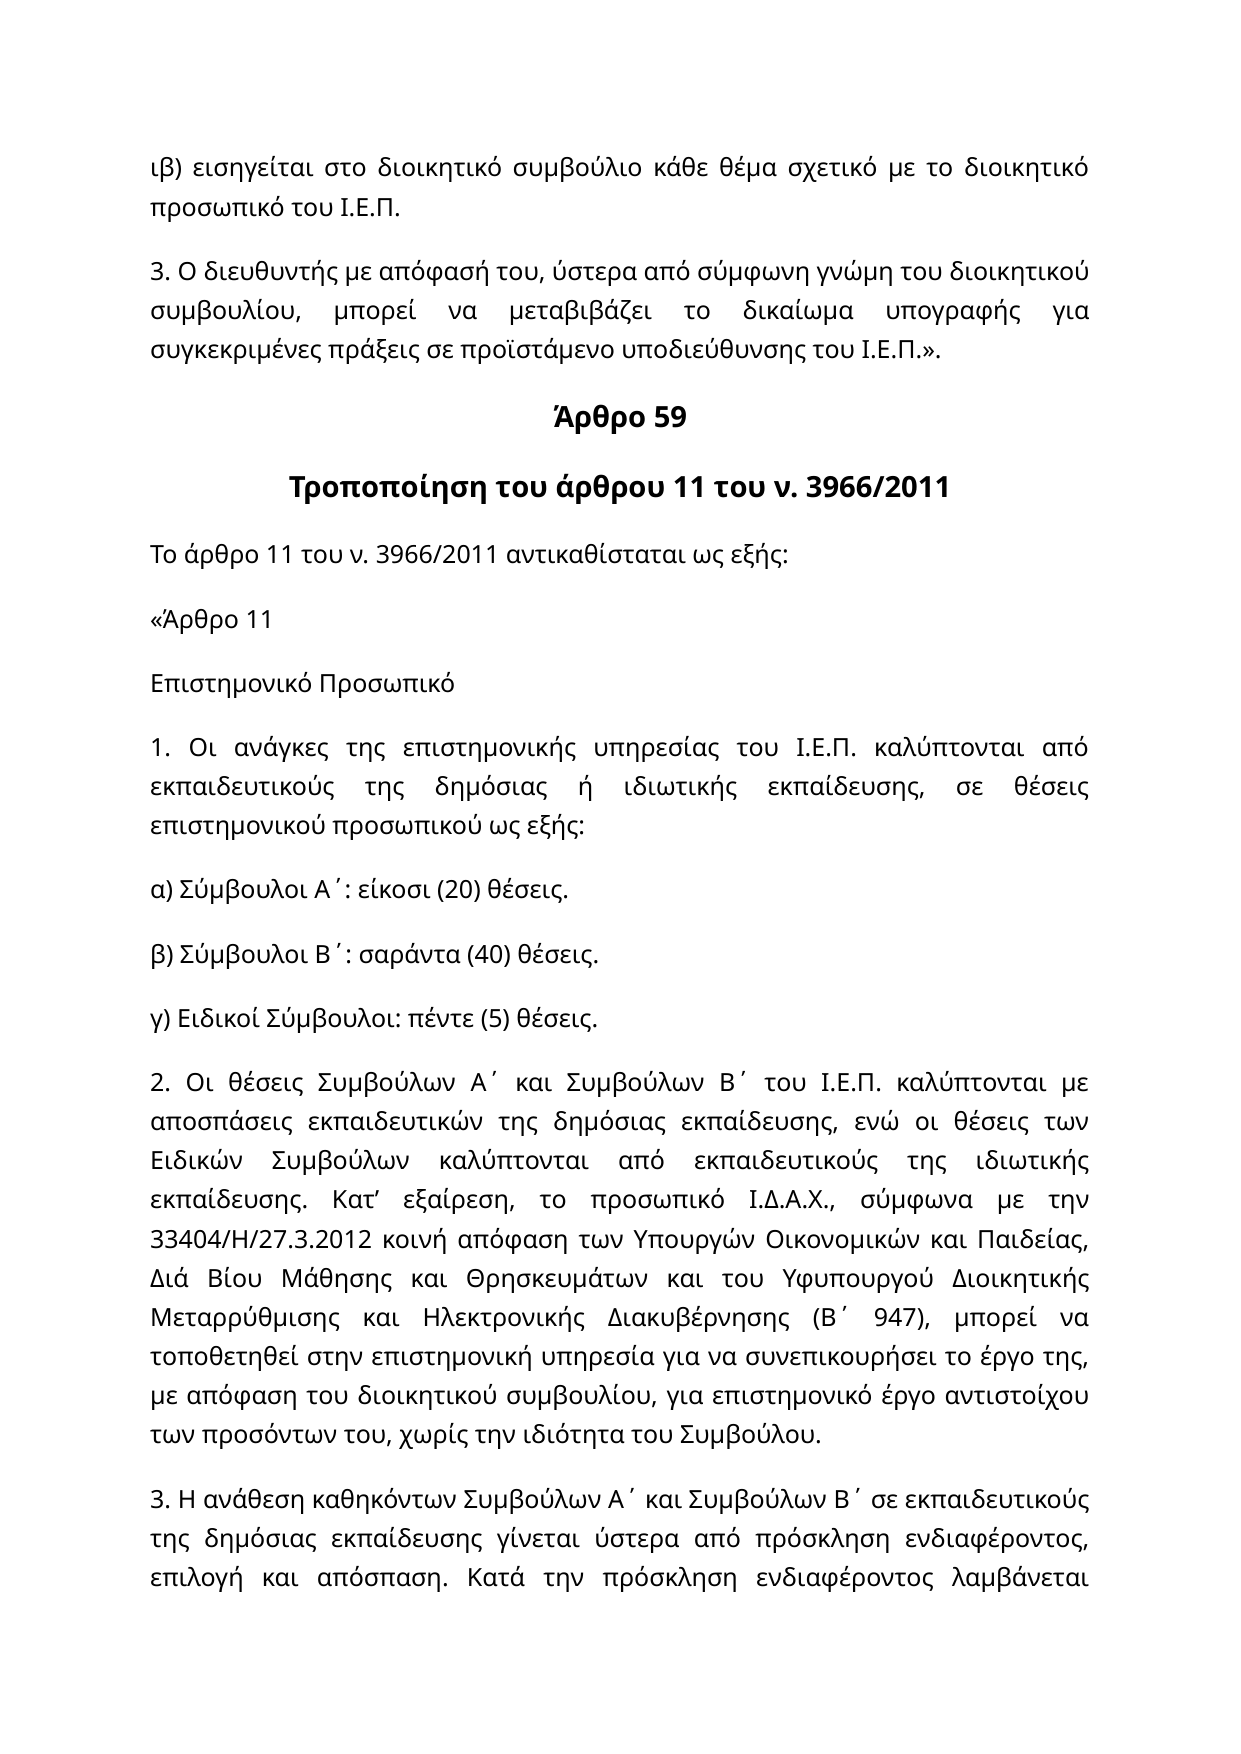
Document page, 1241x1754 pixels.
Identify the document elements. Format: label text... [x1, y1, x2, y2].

text ιβ) εισηγείται στο διοικητικό συμβούλιο κάθε θέμα σχετικό με το διοικητικό προσωπικό του Ι.Ε.Π. [150, 150, 1090, 223]
text 3. Η ανάθεση καθηκόντων Συμβούλων Α΄ και Συμβούλων Β΄ σε εκπαιδευτικούς της δημόσιας εκπαίδευσης γίνεται ύστερα από πρόσκληση ενδιαφέροντος, επιλογή και απόσπαση. Κατά την πρόσκληση ενδιαφέροντος λαμβάνεται [150, 1481, 1090, 1594]
text 3. Ο διευθυντής με απόφασή του, ύστερα από σύμφωνη γνώμη του διοικητικού συμβουλίου, μπορεί να μεταβιβάζει το δικαίωμα υπογραφής για συγκεκριμένες πράξεις σε προϊστάμενο υποδιεύθυνσης του Ι.Ε.Π.». [150, 253, 1090, 366]
subtitle Άρθρο 59 [150, 396, 1090, 436]
text 1. Οι ανάγκες της επιστημονικής υπηρεσίας του Ι.Ε.Π. καλύπτονται από εκπαιδευτικούς της δημόσιας ή ιδιωτικής εκπαίδευσης, σε θέσεις επιστημονικού προσωπικού ως εξής: [150, 729, 1090, 842]
text β) Σύμβουλοι Β΄: σαράντα (40) θέσεις. [150, 936, 1090, 970]
text «Άρθρο 11 [150, 601, 1090, 635]
subtitle Τροποποίηση του άρθρου 11 του ν. 3966/2011 [150, 466, 1090, 506]
text α) Σύμβουλοι Α΄: είκοσι (20) θέσεις. [150, 872, 1090, 906]
text γ) Ειδικοί Σύμβουλοι: πέντε (5) θέσεις. [150, 1000, 1090, 1034]
text Το άρθρο 11 του ν. 3966/2011 αντικαθίσταται ως εξής: [150, 537, 1090, 571]
text Επιστημονικό Προσωπικό [150, 665, 1090, 699]
text 2. Οι θέσεις Συμβούλων Α΄ και Συμβούλων Β΄ του Ι.Ε.Π. καλύπτονται με αποσπάσεις εκπαιδευτικών της δημόσιας εκπαίδευσης, ενώ οι θέσεις των Ειδικών Συμβούλων καλύπτονται από εκπαιδευτικούς της ιδιωτικής εκπαίδευσης. Κατ’ εξαίρεση, το προσωπικό Ι.Δ.Α.Χ., σύμφωνα με την 33404/Η/27.3.2012 κοινή απόφαση των Υπουργών Οικονομικών και Παιδείας, Διά Βίου Μάθησης και Θρησκευμάτων και του Υφυπουργού Διοικητικής Μεταρρύθμισης και Ηλεκτρονικής Διακυβέρνησης (Β΄ 947), μπορεί να τοποθετηθεί στην επιστημονική υπηρεσία για να συνεπικουρήσει το έργο της, με απόφαση του διοικητικού συμβουλίου, για επιστημονικό έργο αντιστοίχου των προσόντων του, χωρίς την ιδιότητα του Συμβούλου. [150, 1064, 1090, 1451]
